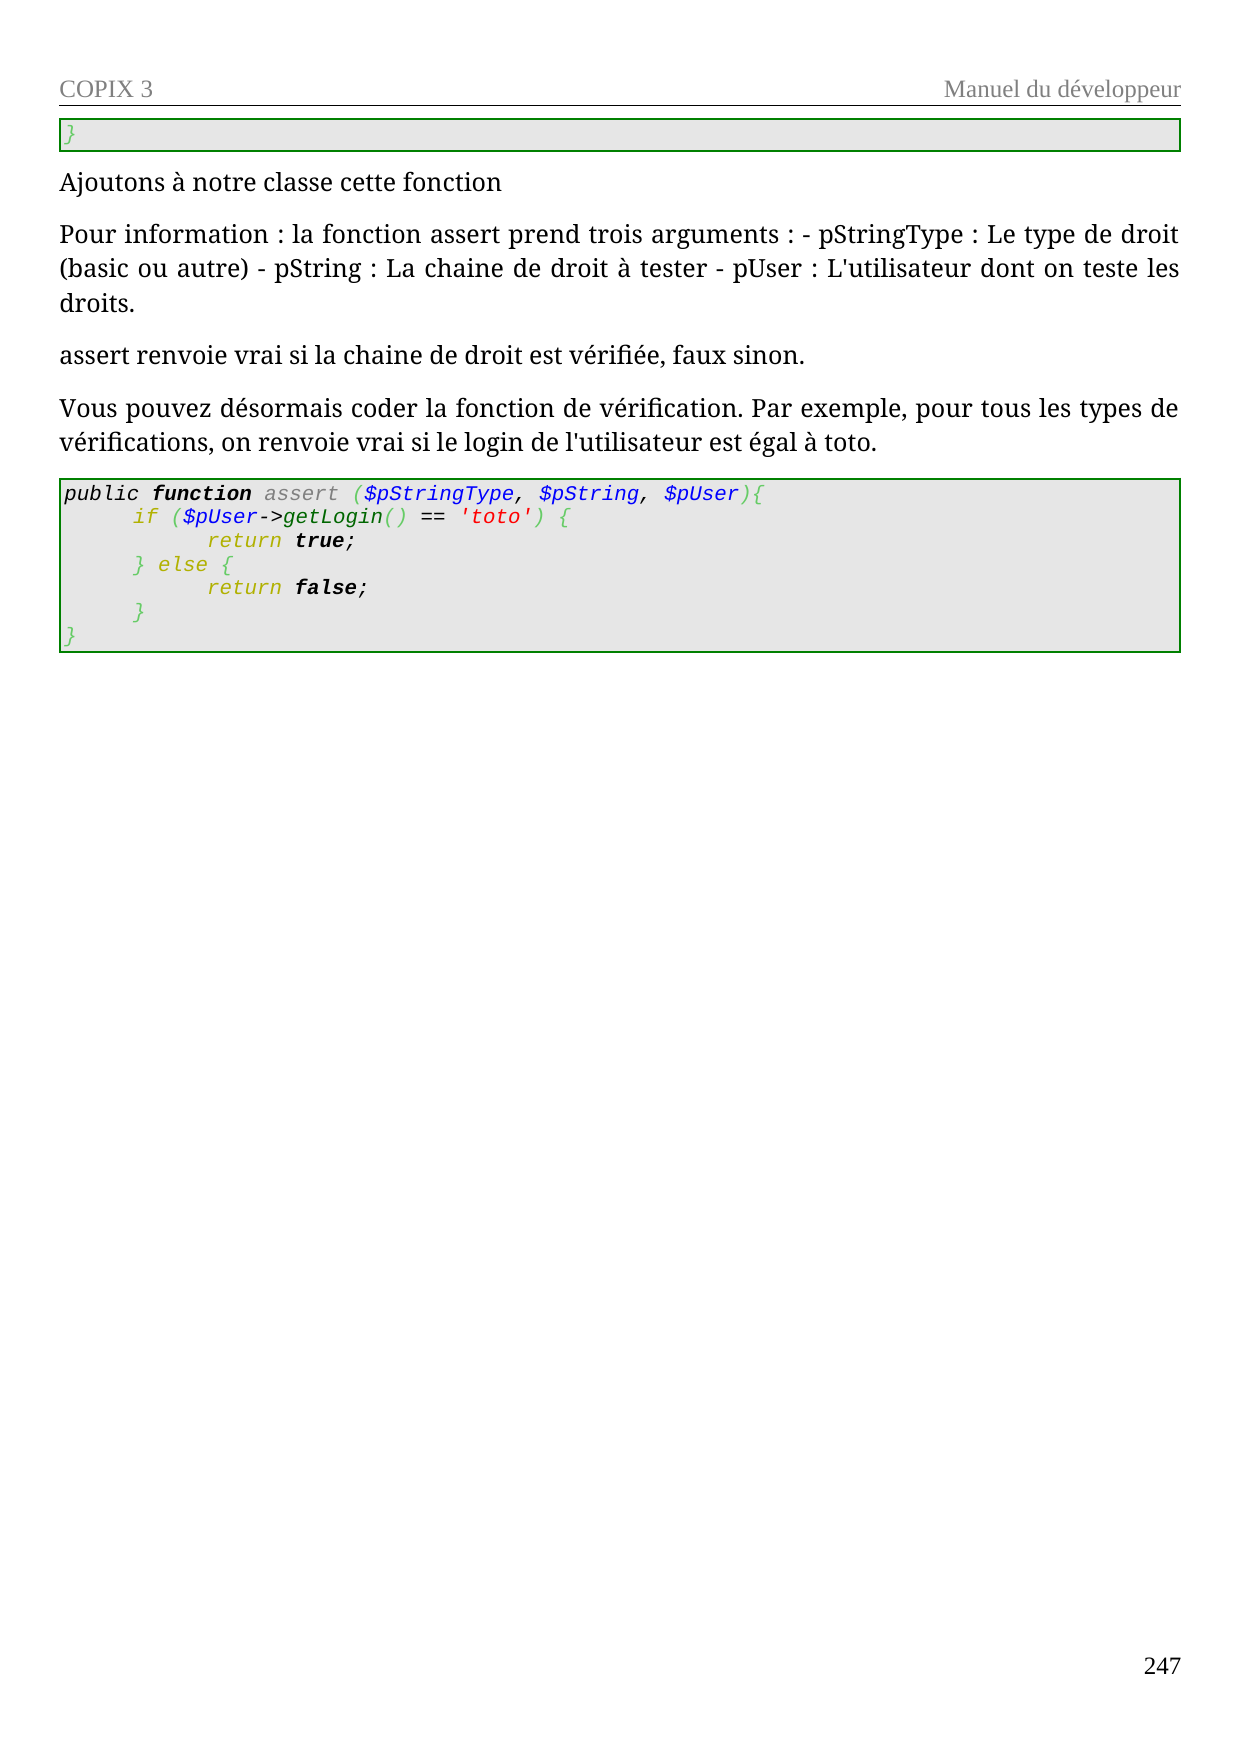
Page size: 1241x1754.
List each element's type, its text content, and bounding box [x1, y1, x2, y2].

text Ajoutons à notre classe cette fonction [59, 164, 1181, 198]
text assert renvoie vrai si la chaine de droit est vérifiée, faux sinon. [59, 338, 1181, 372]
text if ($pUser->getLogin() == 'toto') { [61, 501, 1179, 525]
text } [61, 619, 1179, 651]
text return true; [61, 525, 1179, 549]
text Pour information : la fonction assert prend trois arguments : - pStringType : Le type de droit (basic ou autre) - pString : La chaine de droit à tester - pUser : L'utilisateur dont on teste les droits. [59, 217, 1181, 319]
text } [61, 120, 1179, 150]
text public function assert ($pStringType, $pString, $pUser){ [61, 480, 1179, 501]
text return false; [61, 572, 1179, 596]
text } [61, 596, 1179, 619]
text Vous pouvez désormais coder la fonction de vérification. Par exemple, pour tous les types de vérifications, on renvoie vrai si le login de l'utilisateur est égal à toto. [59, 391, 1181, 459]
text } else { [61, 549, 1179, 572]
